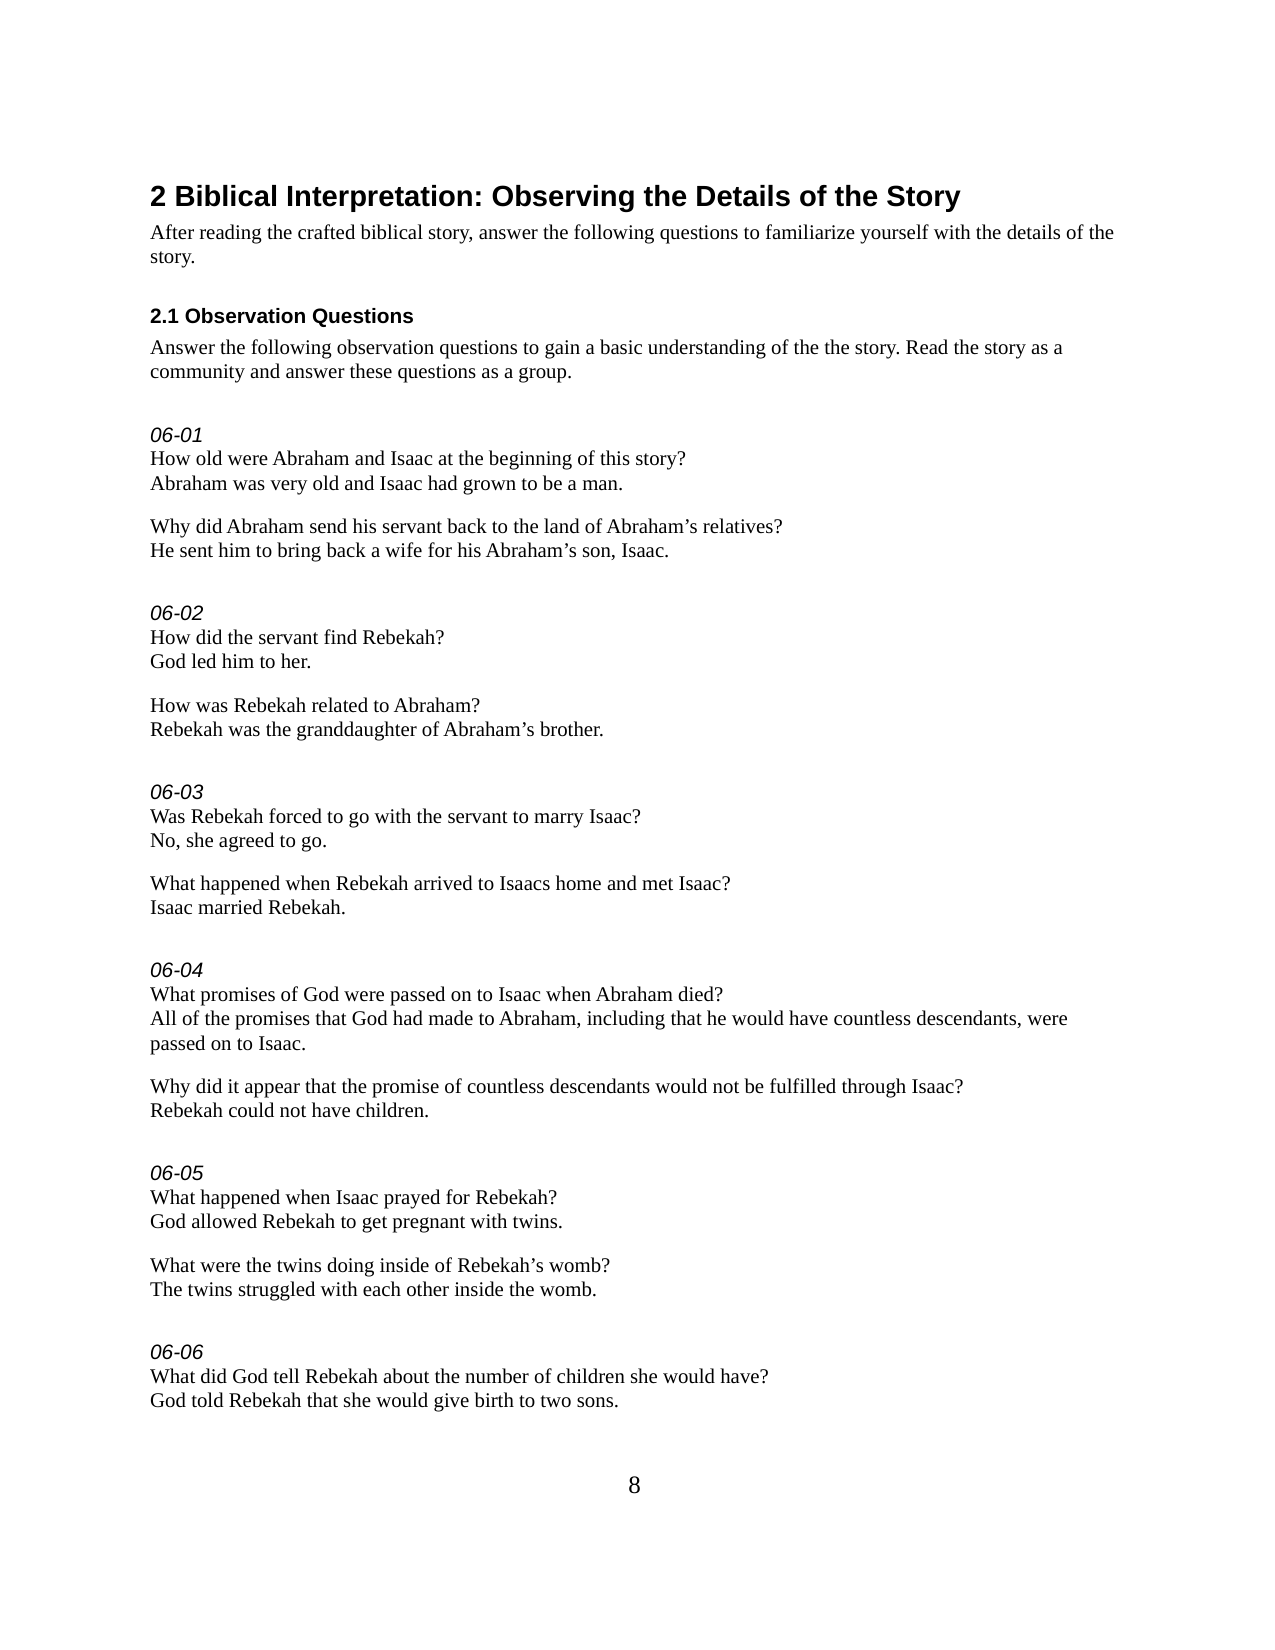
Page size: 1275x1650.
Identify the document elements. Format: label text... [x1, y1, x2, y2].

subtitle 06-03 [150, 780, 1125, 804]
text What were the twins doing inside of Rebekah’s womb? The twins struggled with each other inside the womb. [150, 1253, 1125, 1301]
text How old were Abraham and Isaac at the beginning of this story? Abraham was very old and Isaac had grown to be a man. [150, 446, 1125, 494]
subtitle 2 Biblical Interpretation: Observing the Details of the Story [150, 179, 1125, 212]
subtitle 2.1 Observation Questions [150, 304, 1125, 328]
text Was Rebekah forced to go with the servant to marry Isaac? No, she agreed to go. [150, 804, 1125, 852]
subtitle 06-02 [150, 601, 1125, 625]
text What happened when Rebekah arrived to Isaacs home and met Isaac? Isaac married Rebekah. [150, 871, 1125, 919]
text Answer the following observation questions to gain a basic understanding of the the story. Read the story as a community and answer these questions as a group. [150, 335, 1125, 383]
text Why did it appear that the promise of countless descendants would not be fulfilled through Isaac? Rebekah could not have children. [150, 1074, 1125, 1122]
subtitle 06-01 [150, 422, 1125, 446]
text Why did Abraham send his servant back to the land of Abraham’s relatives? He sent him to bring back a wife for his Abraham’s son, Isaac. [150, 514, 1125, 562]
text How did the servant find Rebekah? God led him to her. [150, 625, 1125, 673]
text What happened when Isaac prayed for Rebekah? God allowed Rebekah to get pregnant with twins. [150, 1185, 1125, 1233]
text What did God tell Rebekah about the number of children she would have? God told Rebekah that she would give birth to two sons. [150, 1364, 1125, 1412]
text What promises of God were passed on to Isaac when Abraham died? All of the promises that God had made to Abraham, including that he would have countless descendants, were passed on to Isaac. [150, 982, 1125, 1054]
subtitle 06-06 [150, 1340, 1125, 1364]
subtitle 06-04 [150, 958, 1125, 982]
text After reading the crafted biblical story, answer the following questions to familiarize yourself with the details of the story. [150, 220, 1125, 268]
subtitle 06-05 [150, 1161, 1125, 1185]
text How was Rebekah related to Abraham? Rebekah was the granddaughter of Abraham’s brother. [150, 693, 1125, 741]
